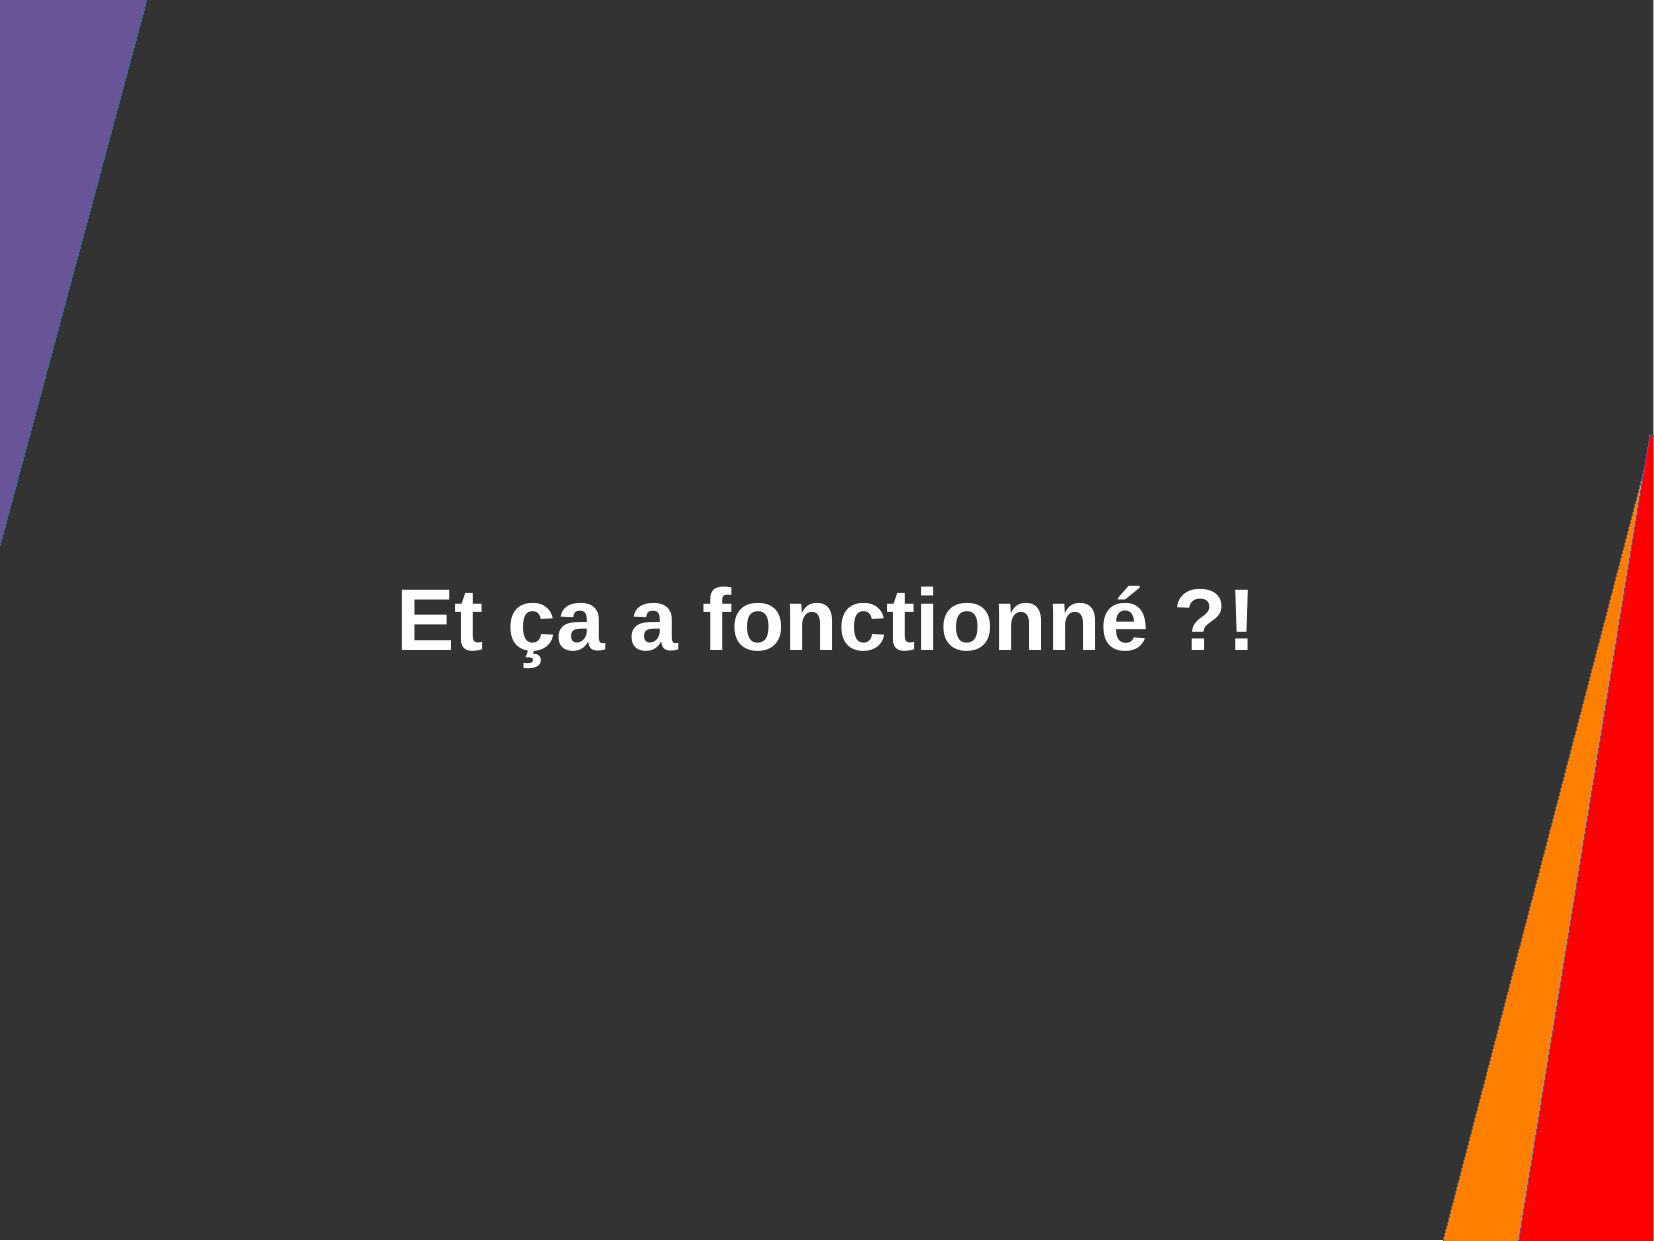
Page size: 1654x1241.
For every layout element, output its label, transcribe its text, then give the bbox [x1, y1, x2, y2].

text_box [0, 0, 147, 546]
title Et ça a fonctionné ?! [31, 571, 1622, 702]
text_box [1442, 434, 1654, 1241]
